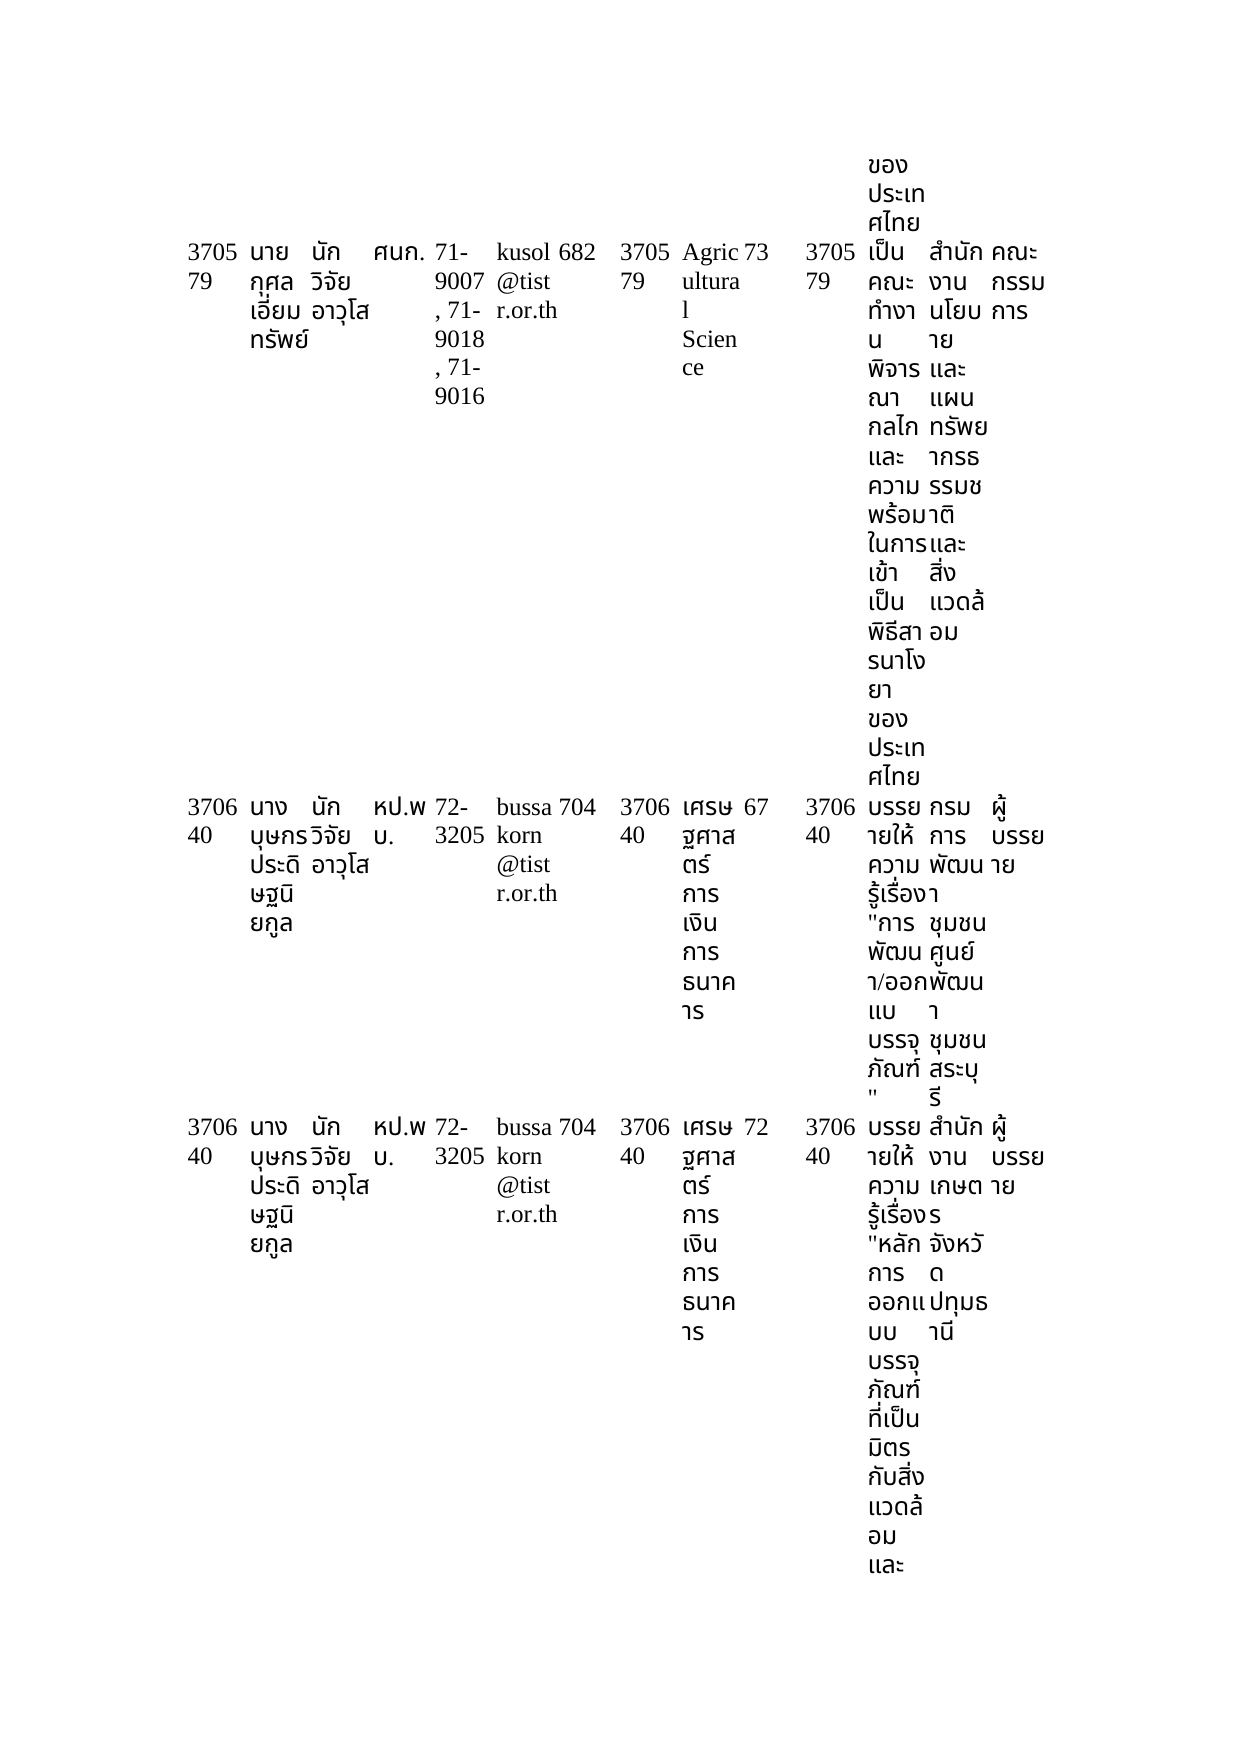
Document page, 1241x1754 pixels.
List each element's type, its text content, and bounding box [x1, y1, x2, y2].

table_cell bussakorn@tistr.or.th [496, 792, 558, 1112]
table_cell นายกุศล เอี่ยมทรัพย์ [249, 238, 311, 792]
table_cell นางบุษกร ประดิษฐนิยกูล [249, 1113, 311, 1579]
table_cell [249, 150, 311, 237]
table_cell คณะกรรมการ [991, 238, 1053, 792]
table_cell 704 [558, 1113, 620, 1579]
table_cell เศรษฐศาสตร์การเงินการธนาคาร [682, 1113, 743, 1579]
table_cell 72 [744, 1113, 805, 1579]
table_cell [805, 150, 867, 237]
table_cell [744, 150, 805, 237]
table_cell 682 [558, 238, 620, 792]
table_cell [620, 150, 682, 237]
table_cell สำนักงานนโยบายและแผนทรัพยากรธรรมชาติและสิ่งแวดล้อม [929, 238, 991, 792]
table_cell 370640 [188, 1113, 249, 1579]
table_cell หป.พบ. [373, 792, 434, 1112]
table_cell 71-9007 , 71-9018 , 71-9016 [435, 238, 496, 792]
table_cell [373, 150, 434, 237]
table_cell นักวิจัยอาวุโส [311, 792, 373, 1112]
table_cell บรรยายให้ความรู้เรื่อง "หลักการออกแบบบรรจุภัณฑ์ที่เป็นมิตรกับสิ่งแวดล้อม และ [867, 1113, 929, 1579]
table_cell 370640 [805, 792, 867, 1112]
table_cell 370579 [620, 238, 682, 792]
table_cell [435, 150, 496, 237]
table_cell [496, 150, 558, 237]
table_cell 370640 [620, 1113, 682, 1579]
table_cell bussakorn@tistr.or.th [496, 1113, 558, 1579]
table_cell 370640 [805, 1113, 867, 1579]
table_cell 72-3205 [435, 792, 496, 1112]
table_cell 73 [744, 238, 805, 792]
table_cell ผู้บรรยาย [991, 792, 1053, 1112]
table_cell ของประเทศไทย [867, 150, 929, 237]
table_cell [311, 150, 373, 237]
table_cell [558, 150, 620, 237]
table_cell [188, 150, 249, 237]
table_cell หป.พบ. [373, 1113, 434, 1579]
table_cell ผู้บรรยาย [991, 1113, 1053, 1579]
table_cell 67 [744, 792, 805, 1112]
table_cell ศนก. [373, 238, 434, 792]
table_cell บรรยายให้ความรู้เรื่อง "การพัฒนา/ออกแบบรรจุภัณฑ์" [867, 792, 929, 1112]
table_cell [929, 150, 991, 237]
table_cell kusol@tistr.or.th [496, 238, 558, 792]
table_cell 370579 [805, 238, 867, 792]
table_cell สำนักงานเกษตรจังหวัดปทุมธานี [929, 1113, 991, 1579]
table_cell นางบุษกร ประดิษฐนิยกูล [249, 792, 311, 1112]
table_cell [682, 150, 743, 237]
table_cell [991, 150, 1053, 237]
table_cell 72-3205 [435, 1113, 496, 1579]
table_cell กรมการพัฒนาชุมชน ศูนย์พัฒนาชุมชนสระบุรี [929, 792, 991, 1112]
table_cell Agricultural Science [682, 238, 743, 792]
table_cell เศรษฐศาสตร์การเงินการธนาคาร [682, 792, 743, 1112]
table_cell เป็นคณะทำงานพิจารณากลไกและความพร้อมในการเข้าเป็นพิธีสารนาโงยาของประเทศไทย [867, 238, 929, 792]
table_cell นักวิจัยอาวุโส [311, 238, 373, 792]
table_cell 370579 [188, 238, 249, 792]
table_cell 704 [558, 792, 620, 1112]
table_cell นักวิจัยอาวุโส [311, 1113, 373, 1579]
table_cell 370640 [620, 792, 682, 1112]
table_cell 370640 [188, 792, 249, 1112]
